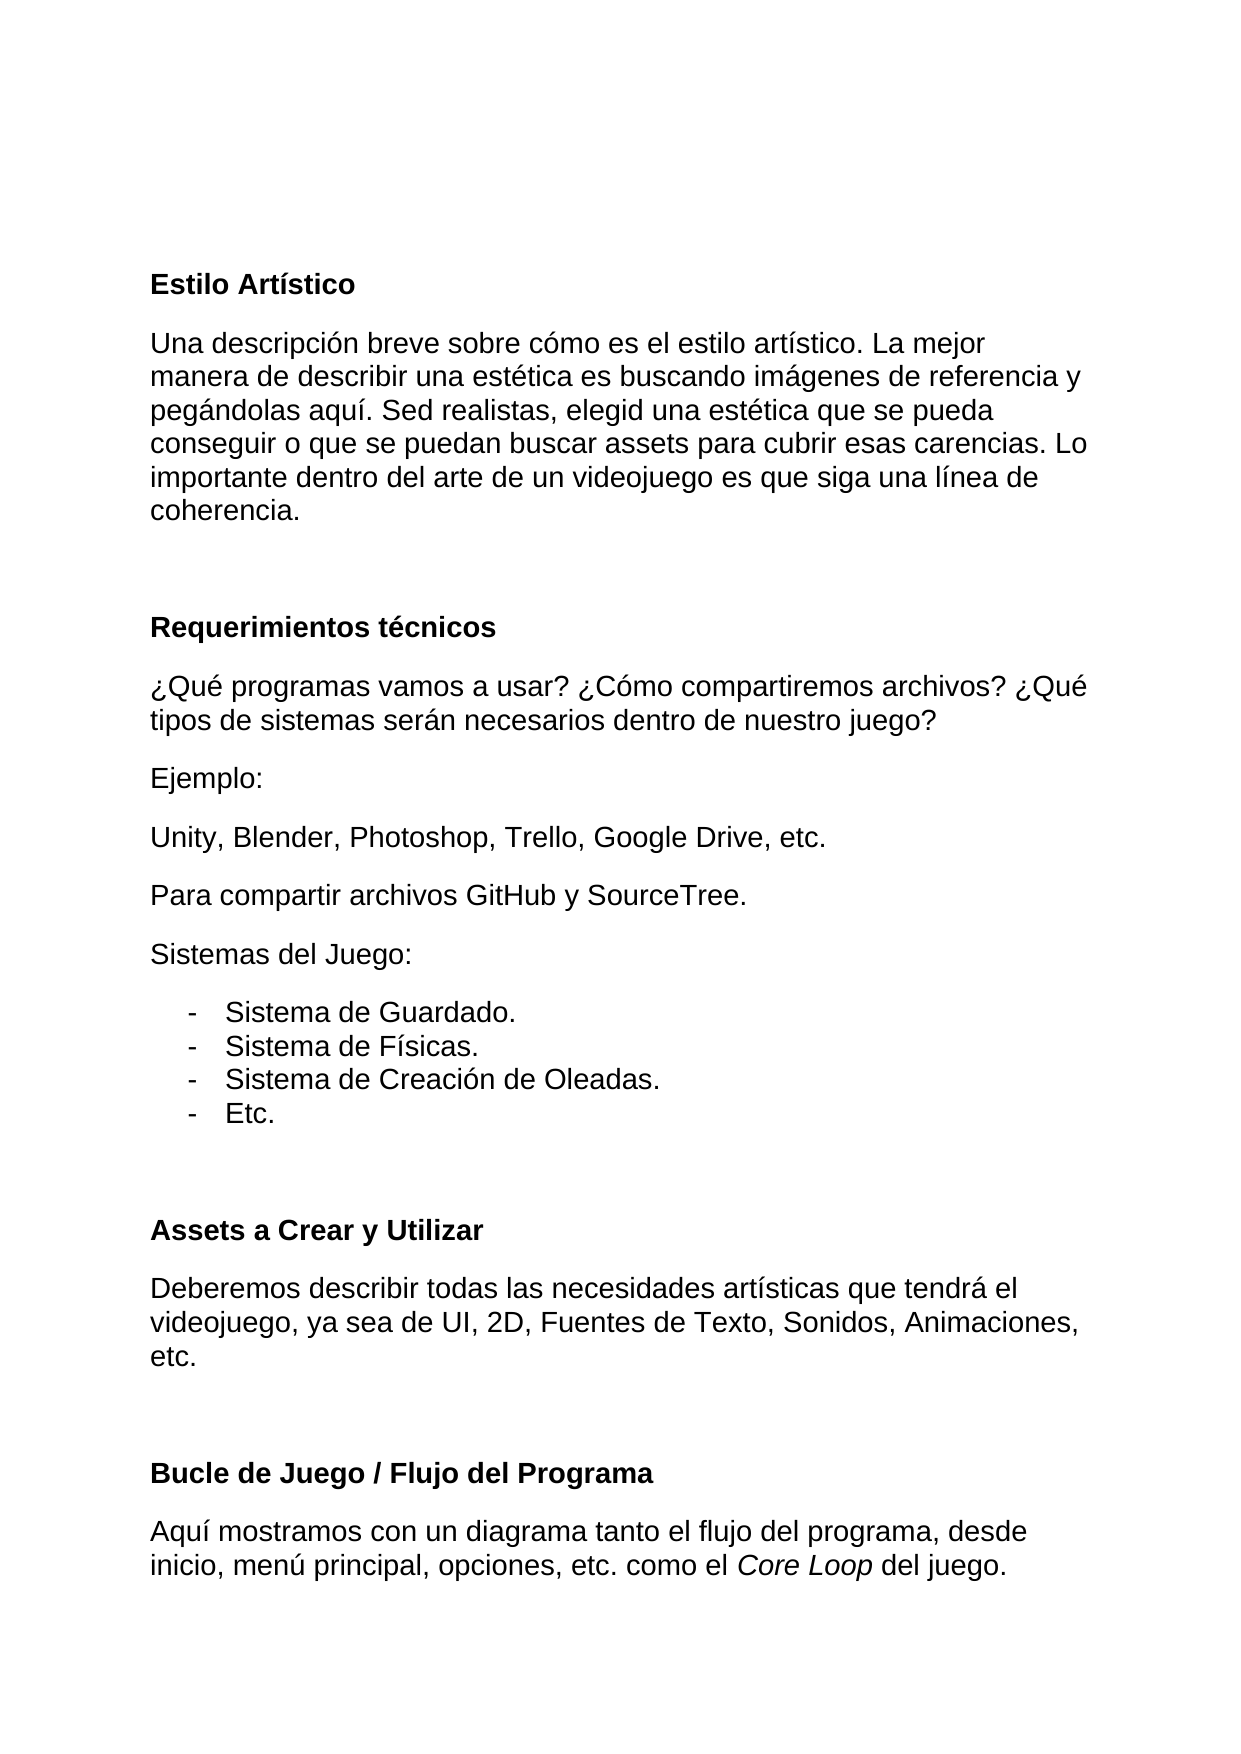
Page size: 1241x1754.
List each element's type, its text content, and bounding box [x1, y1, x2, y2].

text Sistemas del Juego: [150, 937, 1090, 970]
text Requerimientos técnicos [150, 610, 1090, 644]
text Para compartir archivos GitHub y SourceTree. [150, 878, 1090, 912]
list Sistema de Creación de Oleadas. [187, 1062, 1090, 1096]
text Deberemos describir todas las necesidades artísticas que tendrá el videojuego, ya sea de UI, 2D, Fuentes de Texto, Sonidos, Animaciones, etc. [150, 1271, 1090, 1372]
list Sistema de Físicas. [187, 1029, 1090, 1062]
text Assets a Crear y Utilizar [150, 1213, 1090, 1246]
text Ejemplo: [150, 761, 1090, 794]
text Unity, Blender, Photoshop, Trello, Google Drive, etc. [150, 819, 1090, 853]
text Bucle de Juego / Flujo del Programa [150, 1456, 1090, 1489]
list Sistema de Guardado. [187, 995, 1090, 1029]
text Una descripción breve sobre cómo es el estilo artístico. La mejor manera de describir una estética es buscando imágenes de referencia y pegándolas aquí. Sed realistas, elegid una estética que se pueda conseguir o que se puedan buscar assets para cubrir esas carencias. Lo importante dentro del arte de un videojuego es que siga una línea de coherencia. [150, 326, 1090, 527]
text Estilo Artístico [150, 267, 1090, 301]
text Aquí mostramos con un diagrama tanto el flujo del programa, desde inicio, menú principal, opciones, etc. como el Core Loop del juego. [150, 1514, 1090, 1581]
list Etc. [187, 1096, 1090, 1129]
text ¿Qué programas vamos a usar? ¿Cómo compartiremos archivos? ¿Qué tipos de sistemas serán necesarios dentro de nuestro juego? [150, 669, 1090, 736]
